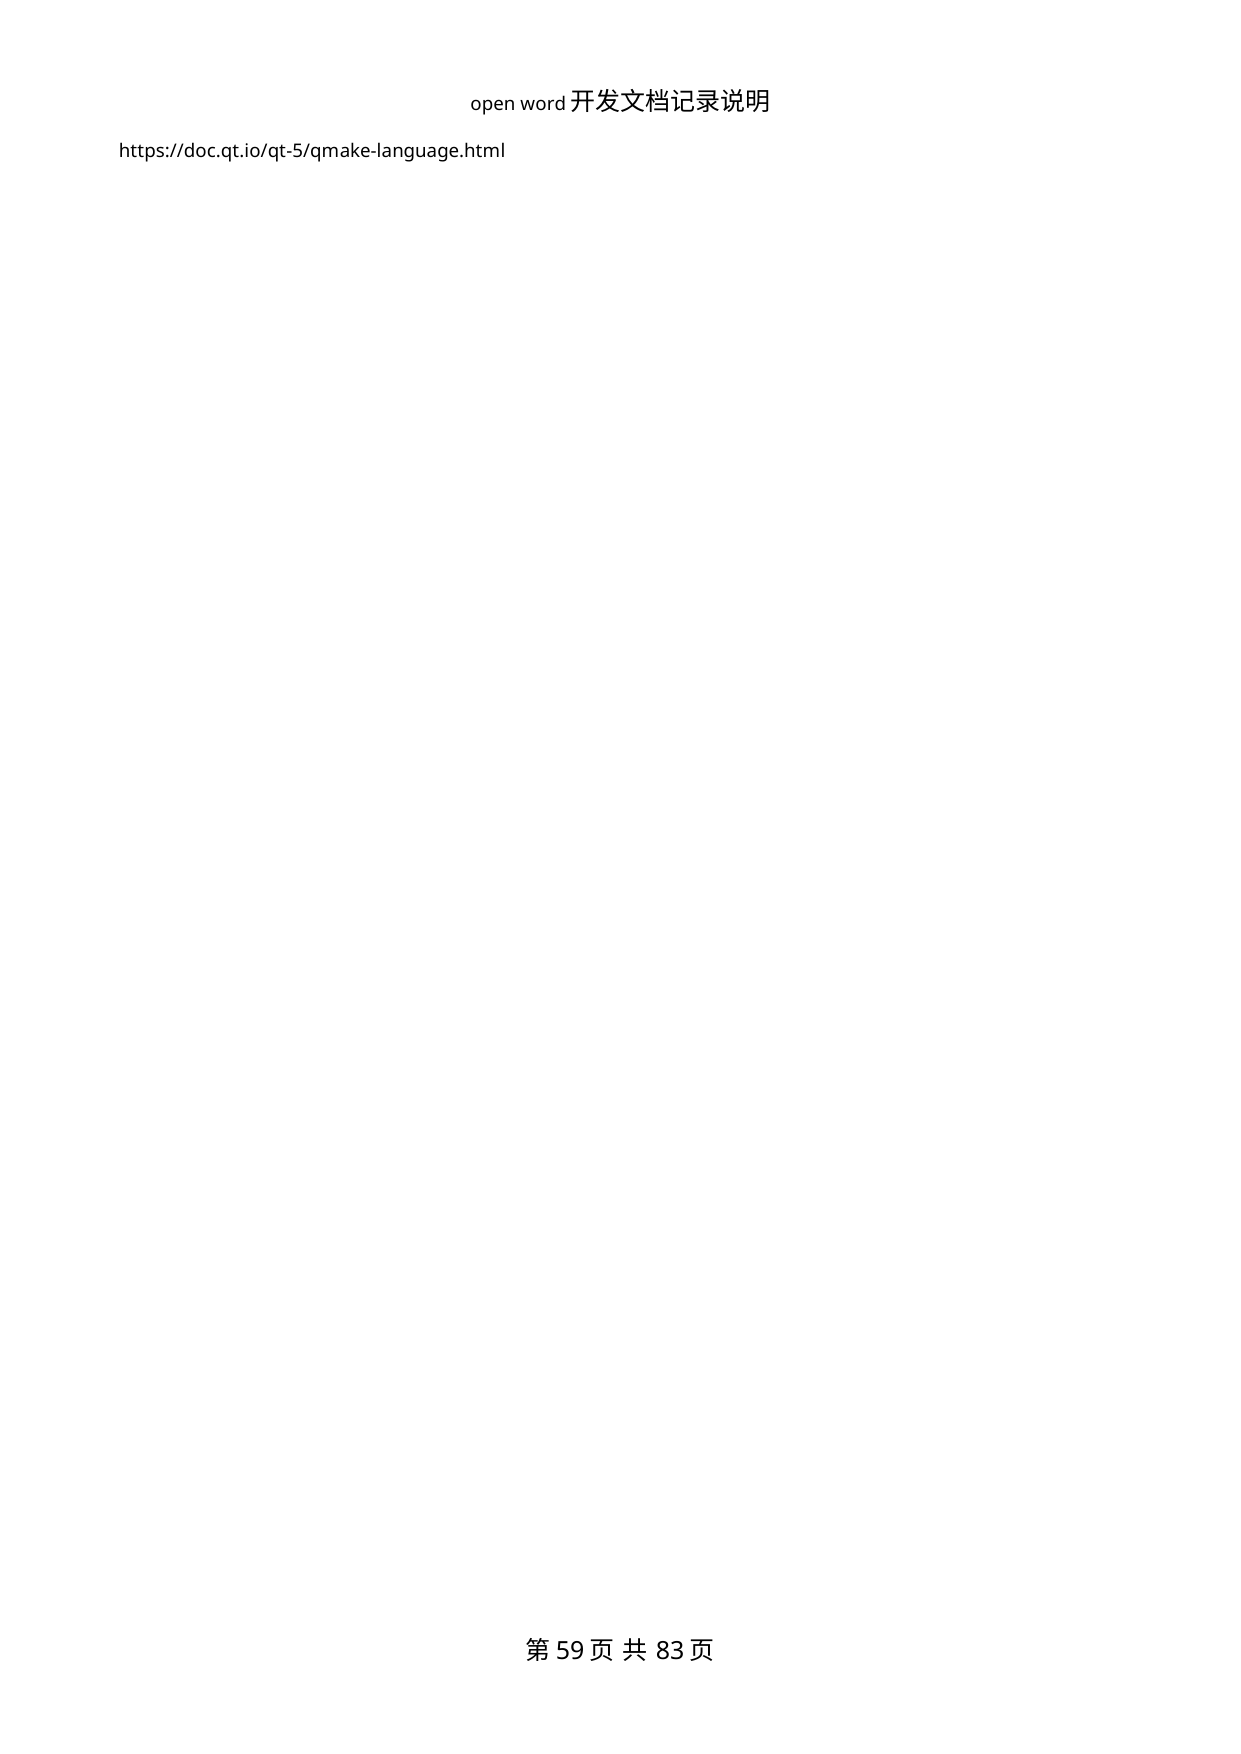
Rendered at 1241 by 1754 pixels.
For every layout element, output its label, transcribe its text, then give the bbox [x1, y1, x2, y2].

text https://doc.qt.io/qt-5/qmake-language.html [119, 137, 1121, 163]
